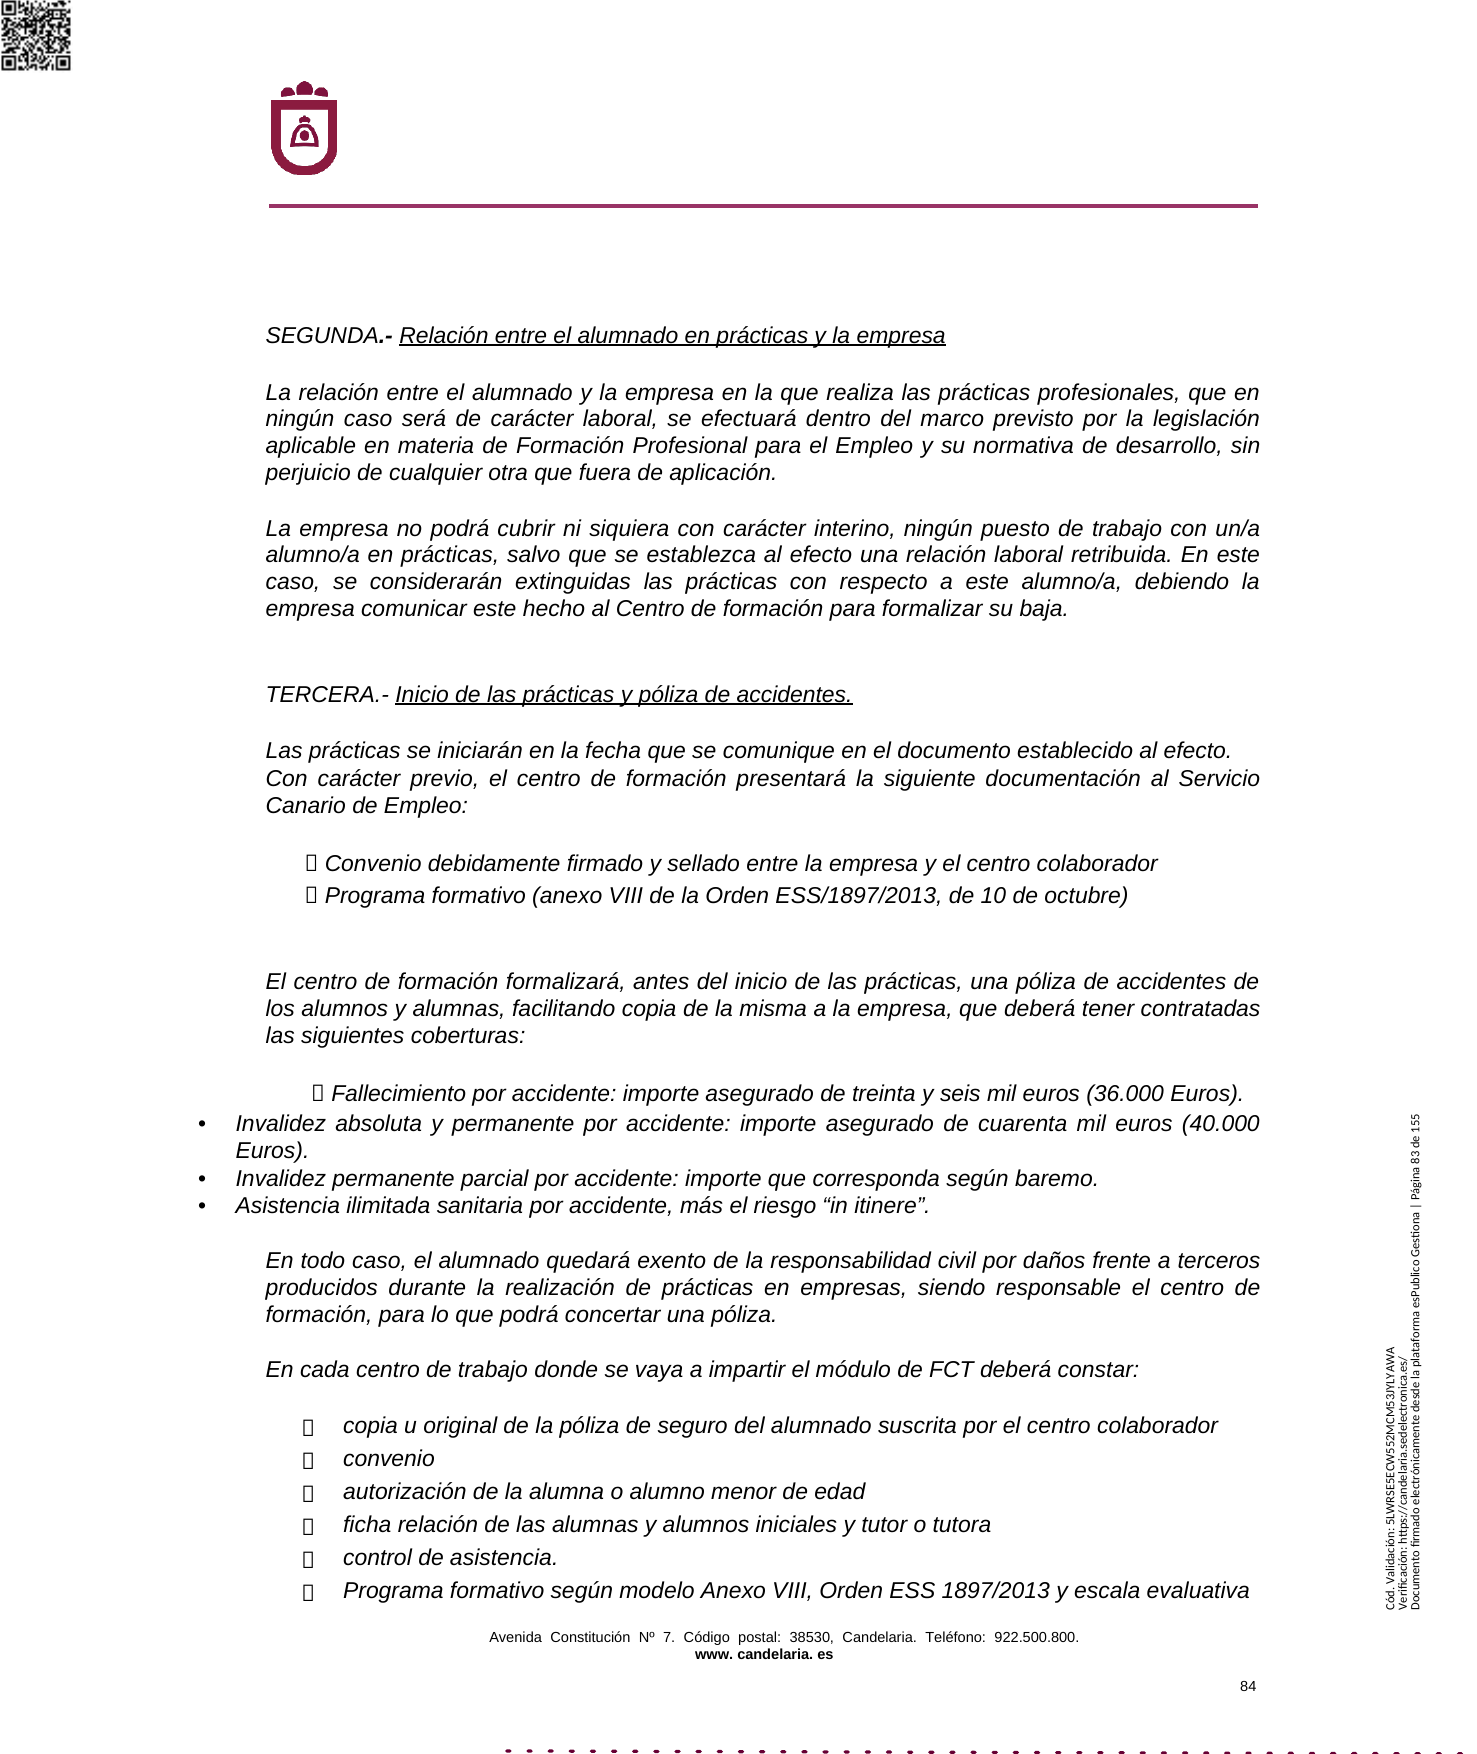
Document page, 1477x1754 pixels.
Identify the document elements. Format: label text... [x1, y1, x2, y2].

table_header copia u original de la póliza de seguro del alumnado suscrita por el centro colaborador [343, 1412, 1253, 1445]
text El centro de formación formalizará, antes del inicio de las prácticas, una póliza de accidentes de los alumnos y alumnas, facilitando copia de la misma a la empresa, que deberá tener contratadas las siguientes coberturas: [265, 968, 1263, 1048]
list Invalidez absoluta y permanente por accidente: importe asegurado de cuarenta mil euros (40.000 Euros). [198, 1110, 1263, 1164]
table_cell  [266, 1445, 343, 1478]
text Con carácter previo, el centro de formación presentará la siguiente documentación al Servicio Canario de Empleo: [265, 765, 1263, 818]
table_cell  [266, 1511, 343, 1544]
text TERCERA.- Inicio de las prácticas y póliza de accidentes. [265, 679, 1264, 707]
text SEGUNDA.- Relación entre el alumnado en prácticas y la empresa [265, 320, 1264, 348]
text  Convenio debidamente firmado y sellado entre la empresa y el centro colaborador [304, 847, 1263, 878]
text La relación entre el alumnado y la empresa en la que realiza las prácticas profesionales, que en ningún caso será de carácter laboral, se efectuará dentro del marco previsto por la legislación aplicable en materia de Formación Profesional para el Empleo y su normativa de desarrollo, sin perjuicio de cualquier otra que fuera de aplicación. [265, 378, 1263, 485]
table_header  [266, 1412, 343, 1445]
table_cell ficha relación de las alumnas y alumnos iniciales y tutor o tutora [343, 1511, 1253, 1544]
list Asistencia ilimitada sanitaria por accidente, más el riesgo “in itinere”. [198, 1192, 1263, 1218]
text Las prácticas se iniciarán en la fecha que se comunique en el documento establecido al efecto. [265, 737, 1263, 764]
text La empresa no podrá cubrir ni siquiera con carácter interino, ningún puesto de trabajo con un/a alumno/a en prácticas, salvo que se establezca al efecto una relación laboral retribuida. En este caso, se considerarán extinguidas las prácticas con respecto a este alumno/a, debiendo la empresa comunicar este hecho al Centro de formación para formalizar su baja. [265, 514, 1263, 621]
list Invalidez permanente parcial por accidente: importe que corresponda según baremo. [198, 1164, 1263, 1191]
table_cell control de asistencia. [343, 1544, 1253, 1577]
table_cell Programa formativo según modelo Anexo VIII, Orden ESS 1897/2013 y escala evaluativa [343, 1577, 1253, 1610]
table_cell  [266, 1577, 343, 1610]
text En todo caso, el alumnado quedará exento de la responsabilidad civil por daños frente a terceros producidos durante la realización de prácticas en empresas, siendo responsable el centro de formación, para lo que podrá concertar una póliza. [265, 1247, 1263, 1327]
text  Fallecimiento por accidente: importe asegurado de treinta y seis mil euros (36.000 Euros). [236, 1077, 1253, 1108]
text  Programa formativo (anexo VIII de la Orden ESS/1897/2013, de 10 de octubre) [304, 879, 1263, 911]
table_cell convenio [343, 1445, 1253, 1478]
table_cell  [266, 1478, 343, 1511]
table_cell  [266, 1544, 343, 1577]
text En cada centro de trabajo donde se vaya a impartir el módulo de FCT deberá constar: [265, 1356, 1263, 1383]
table_cell autorización de la alumna o alumno menor de edad [343, 1478, 1253, 1511]
